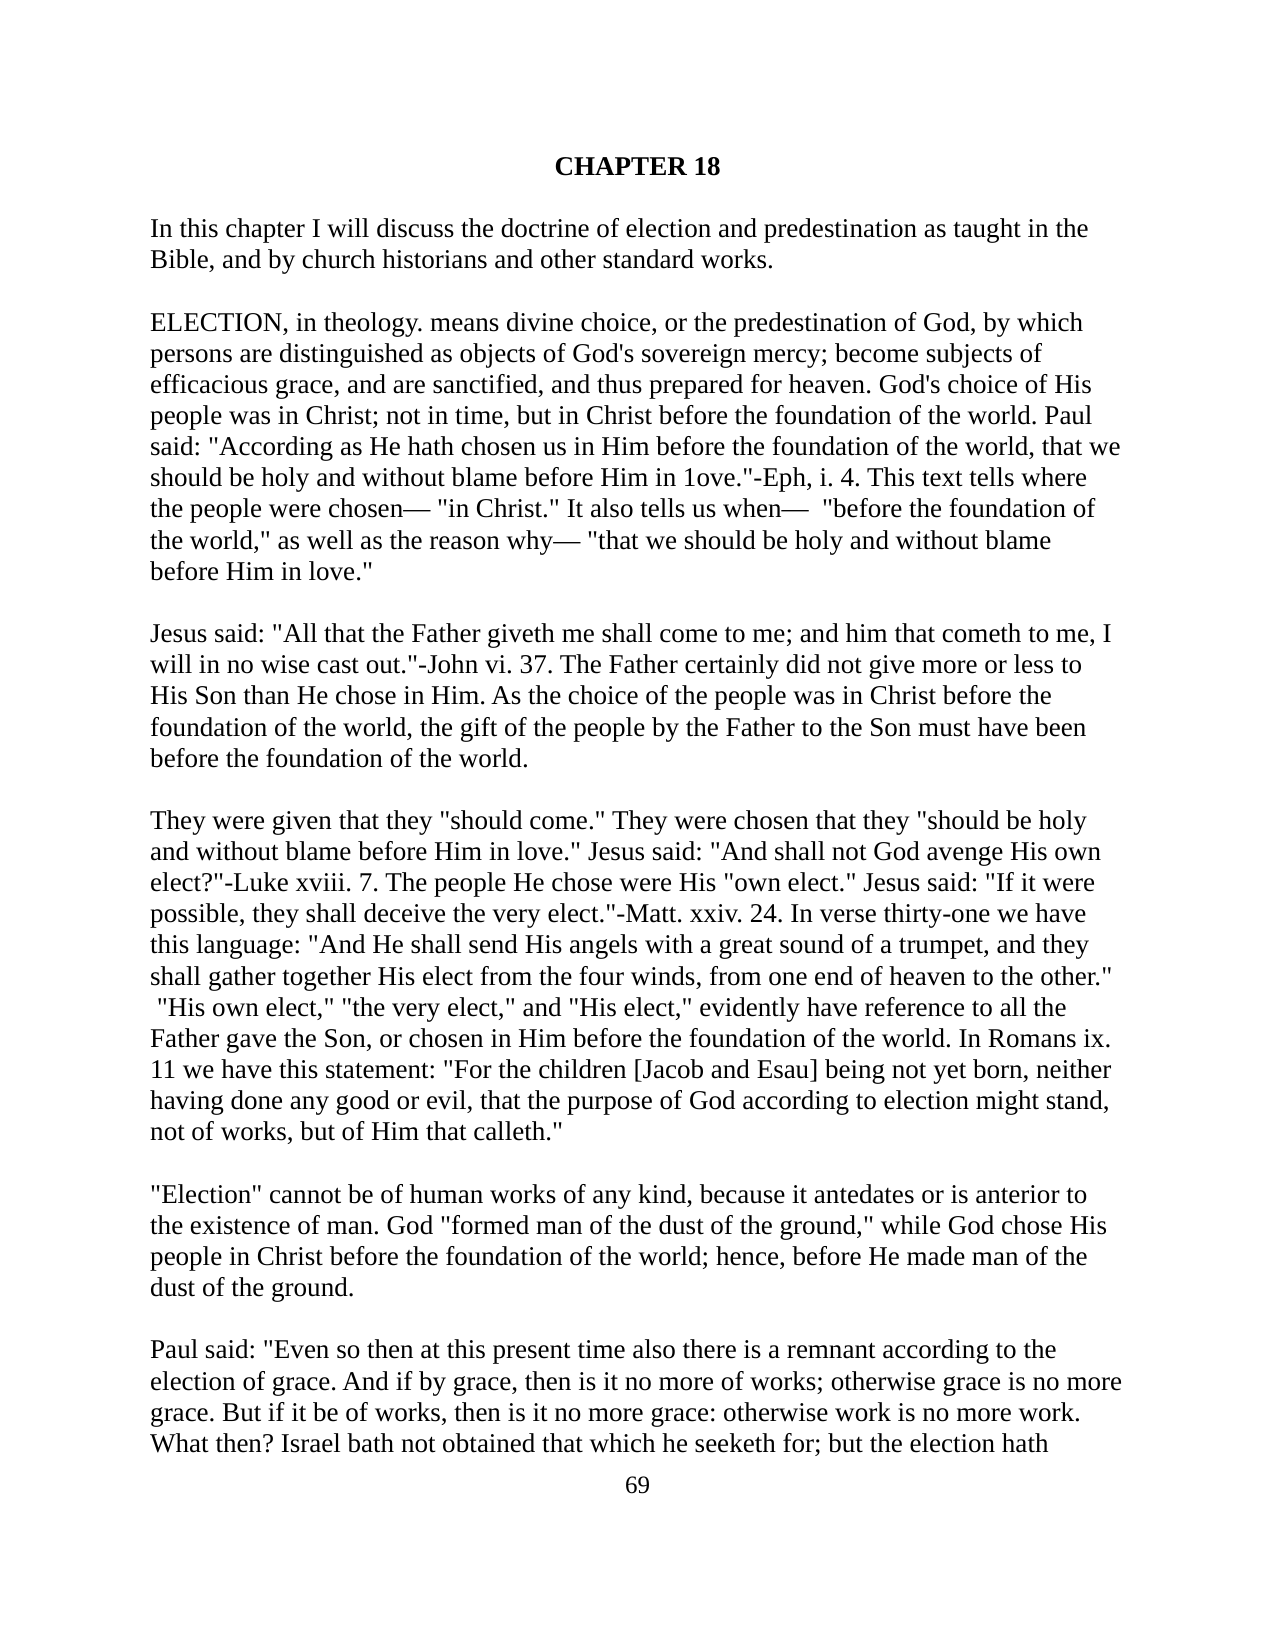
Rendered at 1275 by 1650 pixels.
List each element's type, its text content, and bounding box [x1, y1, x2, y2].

text They were given that they "should come." They were chosen that they "should be holy and without blame before Him in love." Jesus said: "And shall not God avenge His own elect?"-Luke xviii. 7. The people He chose were His "own elect." Jesus said: "If it were possible, they shall deceive the very elect."-Matt. xxiv. 24. In verse thirty-one we have this language: "And He shall send His angels with a great sound of a trumpet, and they shall gather together His elect from the four winds, from one end of heaven to the other." [150, 804, 1125, 991]
text Paul said: "Even so then at this present time also there is a remnant according to the election of grace. And if by grace, then is it no more of works; otherwise grace is no more grace. But if it be of works, then is it no more grace: otherwise work is no more work. What then? Israel bath not obtained that which he seeketh for; but the election hath [150, 1333, 1125, 1458]
text CHAPTER 18 [150, 150, 1125, 181]
text ELECTION, in theology. means divine choice, or the predestination of God, by which persons are distinguished as objects of God's sovereign mercy; become subjects of efficacious grace, and are sanctified, and thus prepared for heaven. God's choice of His people was in Christ; not in time, but in Christ before the foundation of the world. Paul said: "According as He hath chosen us in Him before the foundation of the world, that we should be holy and without blame before Him in 1ove."-Eph, i. 4. This text tells where the people were chosen— "in Christ." It also tells us when— "before the foundation of the world," as well as the reason why— "that we should be holy and without blame before Him in love." [150, 306, 1125, 586]
text "Election" cannot be of human works of any kind, because it antedates or is anterior to the existence of man. God "formed man of the dust of the ground," while God chose His people in Christ before the foundation of the world; hence, before He made man of the dust of the ground. [150, 1178, 1125, 1302]
text "His own elect," "the very elect," and "His elect," evidently have reference to all the Father gave the Son, or chosen in Him before the foundation of the world. In Romans ix. 11 we have this statement: "For the children [Jacob and Esau] being not yet born, neither having done any good or evil, that the purpose of God according to election might stand, not of works, but of Him that calleth." [150, 991, 1125, 1147]
text In this chapter I will discuss the doctrine of election and predestination as taught in the Bible, and by church historians and other standard works. [150, 212, 1125, 274]
text Jesus said: "All that the Father giveth me shall come to me; and him that cometh to me, I will in no wise cast out."-John vi. 37. The Father certainly did not give more or less to His Son than He chose in Him. As the choice of the people was in Christ before the foundation of the world, the gift of the people by the Father to the Son must have been before the foundation of the world. [150, 617, 1125, 773]
